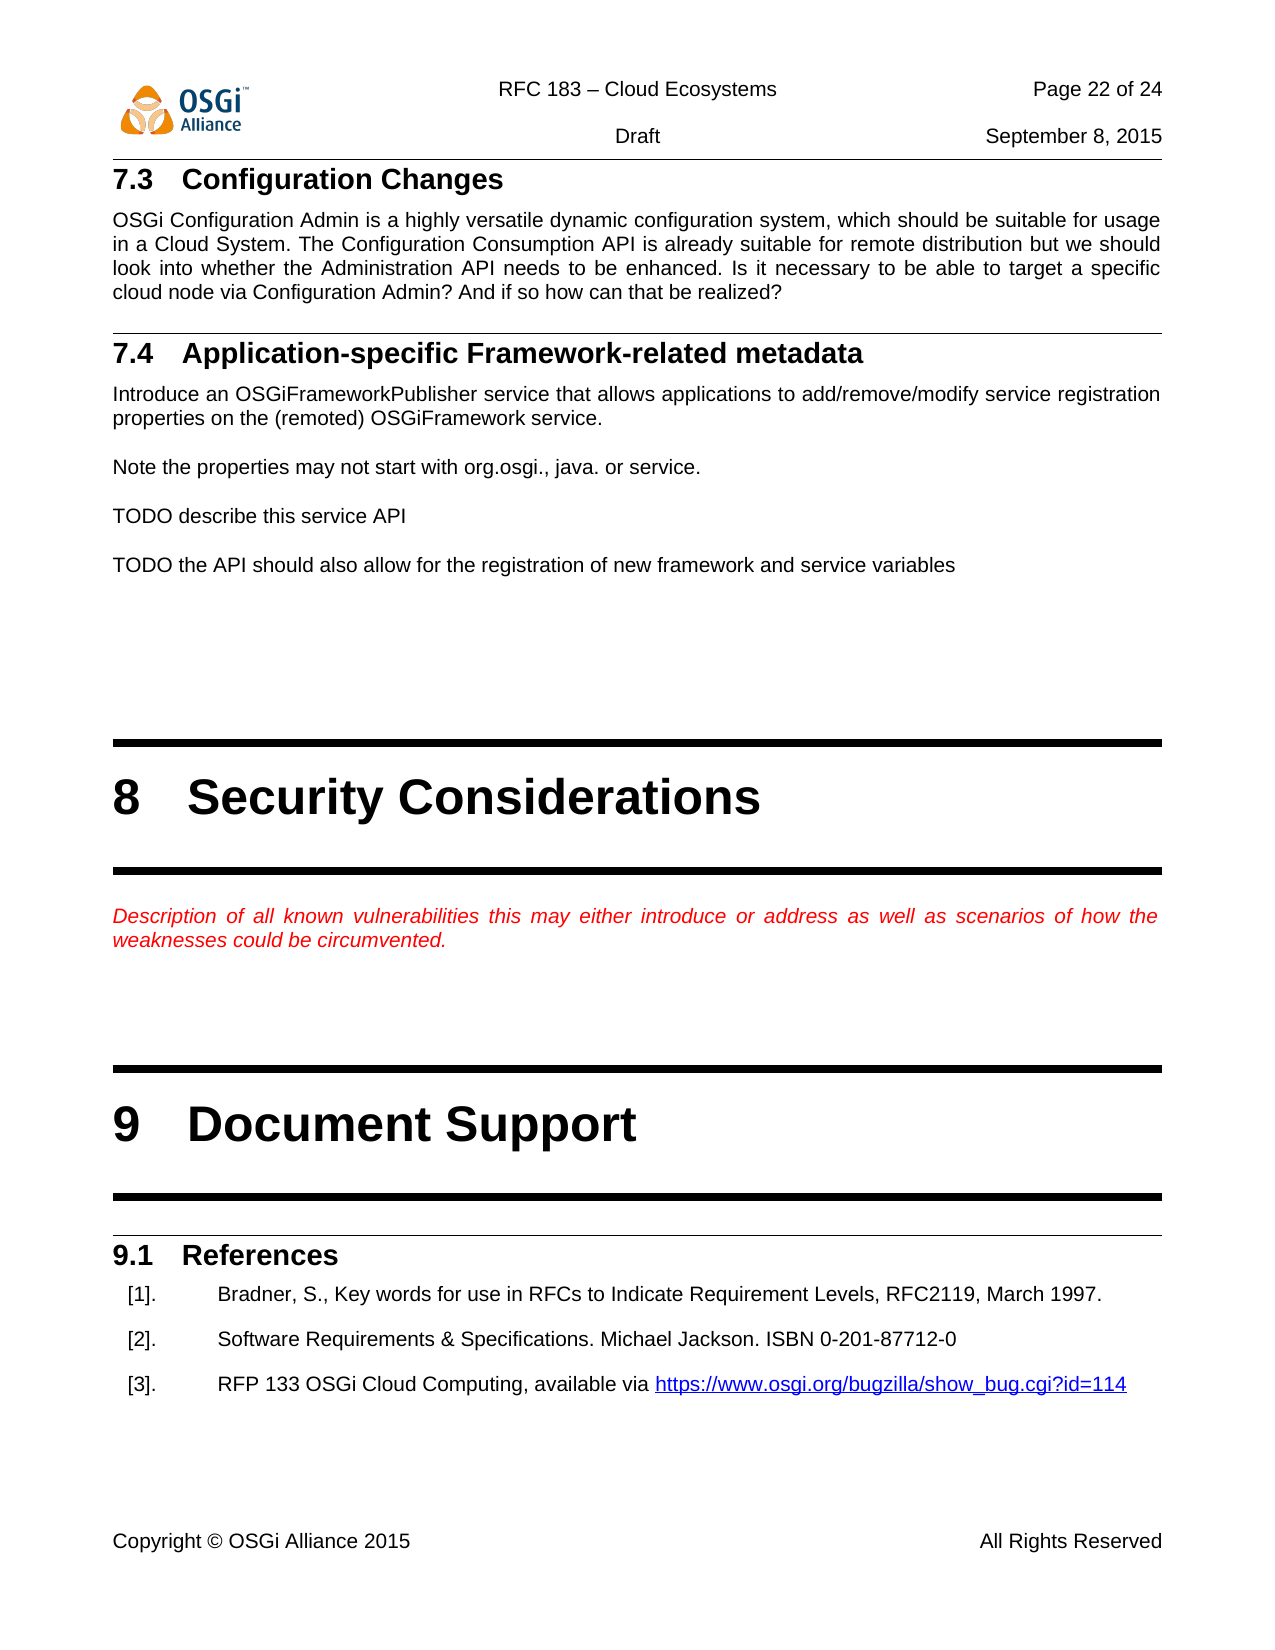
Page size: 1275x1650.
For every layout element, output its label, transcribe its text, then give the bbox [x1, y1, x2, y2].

list Bradner, S., Key words for use in RFCs to Indicate Requirement Levels, RFC2119, March 1997. [127, 1282, 1162, 1306]
text OSGi Configuration Admin is a highly versatile dynamic configuration system, which should be suitable for usage in a Cloud System. The Configuration Consumption API is already suitable for remote distribution but we should look into whether the Administration API needs to be enhanced. Is it necessary to be able to target a specific cloud node via Configuration Admin? And if so how can that be realized? [112, 208, 1162, 304]
picture [113, 78, 257, 142]
subtitle Configuration Changes [112, 160, 1162, 196]
text Introduce an OSGiFrameworkPublisher service that allows applications to add/remove/modify service registration properties on the (remoted) OSGiFramework service. [112, 382, 1162, 430]
text TODO the API should also allow for the registration of new framework and service variables [112, 553, 1162, 577]
text Note the properties may not start with org.osgi., java. or service. [112, 455, 1162, 479]
list Software Requirements & Specifications. Michael Jackson. ISBN 0-201-87712-0 [127, 1327, 1162, 1351]
subtitle References [112, 1236, 1162, 1271]
subtitle Document Support [112, 1066, 1162, 1201]
text Description of all known vulnerabilities this may either introduce or address as well as scenarios of how the weaknesses could be circumvented. [112, 904, 1162, 952]
subtitle Security Considerations [112, 740, 1162, 875]
text TODO describe this service API [112, 504, 1162, 528]
subtitle Application-specific Framework-related metadata [112, 334, 1162, 370]
list RFP 133 OSGi Cloud Computing, available via https://www.osgi.org/bugzilla/show_bug.cgi?id=114 [127, 1371, 1162, 1395]
